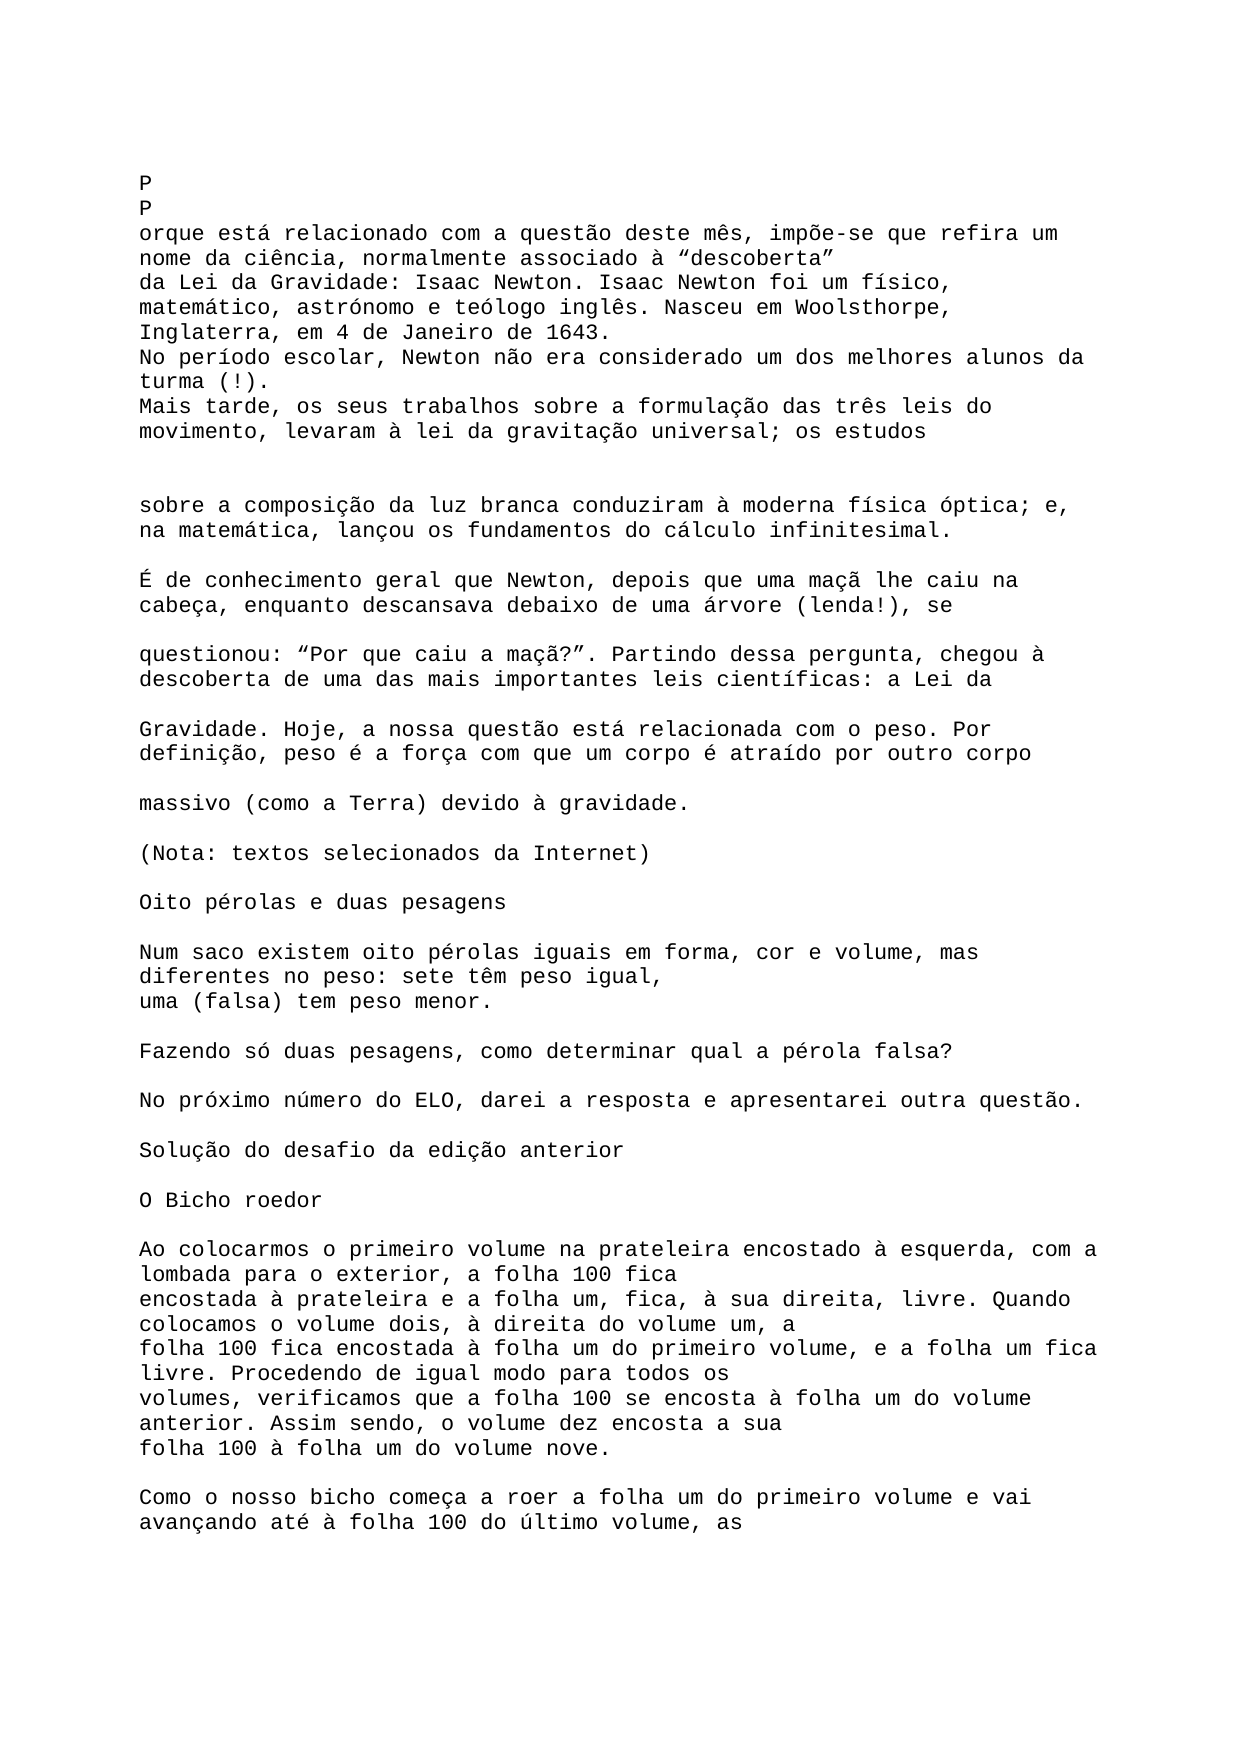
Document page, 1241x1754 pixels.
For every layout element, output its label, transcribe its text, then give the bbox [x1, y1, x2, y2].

text P [139, 197, 1101, 222]
text volumes, verificamos que a folha 100 se encosta à folha um do volume anterior. Assim sendo, o volume dez encosta a sua [139, 1387, 1101, 1437]
text uma (falsa) tem peso menor. [139, 991, 1101, 1015]
text P [139, 172, 1101, 197]
text Ao colocarmos o primeiro volume na prateleira encostado à esquerda, com a lombada para o exterior, a folha 100 fica [139, 1238, 1101, 1288]
text No próximo número do ELO, darei a resposta e apresentarei outra questão. [139, 1090, 1101, 1114]
text Inglaterra, em 4 de Janeiro de 1643. [139, 321, 1101, 346]
text massivo (como a Terra) devido à gravidade. [139, 792, 1101, 817]
text Oito pérolas e duas pesagens [139, 891, 1101, 916]
text No período escolar, Newton não era considerado um dos melhores alunos da turma (!). [139, 346, 1101, 396]
text Como o nosso bicho começa a roer a folha um do primeiro volume e vai avançando até à folha 100 do último volume, as [139, 1486, 1101, 1536]
text Solução do desafio da edição anterior [139, 1139, 1101, 1164]
text Gravidade. Hoje, a nossa questão está relacionada com o peso. Por definição, peso é a força com que um corpo é atraído por outro corpo [139, 718, 1101, 767]
text Num saco existem oito pérolas iguais em forma, cor e volume, mas diferentes no peso: sete têm peso igual, [139, 941, 1101, 991]
text folha 100 à folha um do volume nove. [139, 1437, 1101, 1462]
text sobre a composição da luz branca conduziram à moderna física óptica; e, na matemática, lançou os fundamentos do cálculo infinitesimal. [139, 495, 1101, 544]
text O Bicho roedor [139, 1189, 1101, 1214]
text encostada à prateleira e a folha um, fica, à sua direita, livre. Quando colocamos o volume dois, à direita do volume um, a [139, 1288, 1101, 1338]
text (Nota: textos selecionados da Internet) [139, 842, 1101, 867]
text da Lei da Gravidade: Isaac Newton. Isaac Newton foi um físico, matemático, astrónomo e teólogo inglês. Nasceu em Woolsthorpe, [139, 272, 1101, 321]
text Fazendo só duas pesagens, como determinar qual a pérola falsa? [139, 1040, 1101, 1065]
text orque está relacionado com a questão deste mês, impõe-se que refira um nome da ciência, normalmente associado à “descoberta” [139, 222, 1101, 272]
text questionou: “Por que caiu a maçã?”. Partindo dessa pergunta, chegou à descoberta de uma das mais importantes leis científicas: a Lei da [139, 643, 1101, 693]
text folha 100 fica encostada à folha um do primeiro volume, e a folha um fica livre. Procedendo de igual modo para todos os [139, 1338, 1101, 1387]
text É de conhecimento geral que Newton, depois que uma maçã lhe caiu na cabeça, enquanto descansava debaixo de uma árvore (lenda!), se [139, 569, 1101, 619]
text Mais tarde, os seus trabalhos sobre a formulação das três leis do movimento, levaram à lei da gravitação universal; os estudos [139, 396, 1101, 445]
